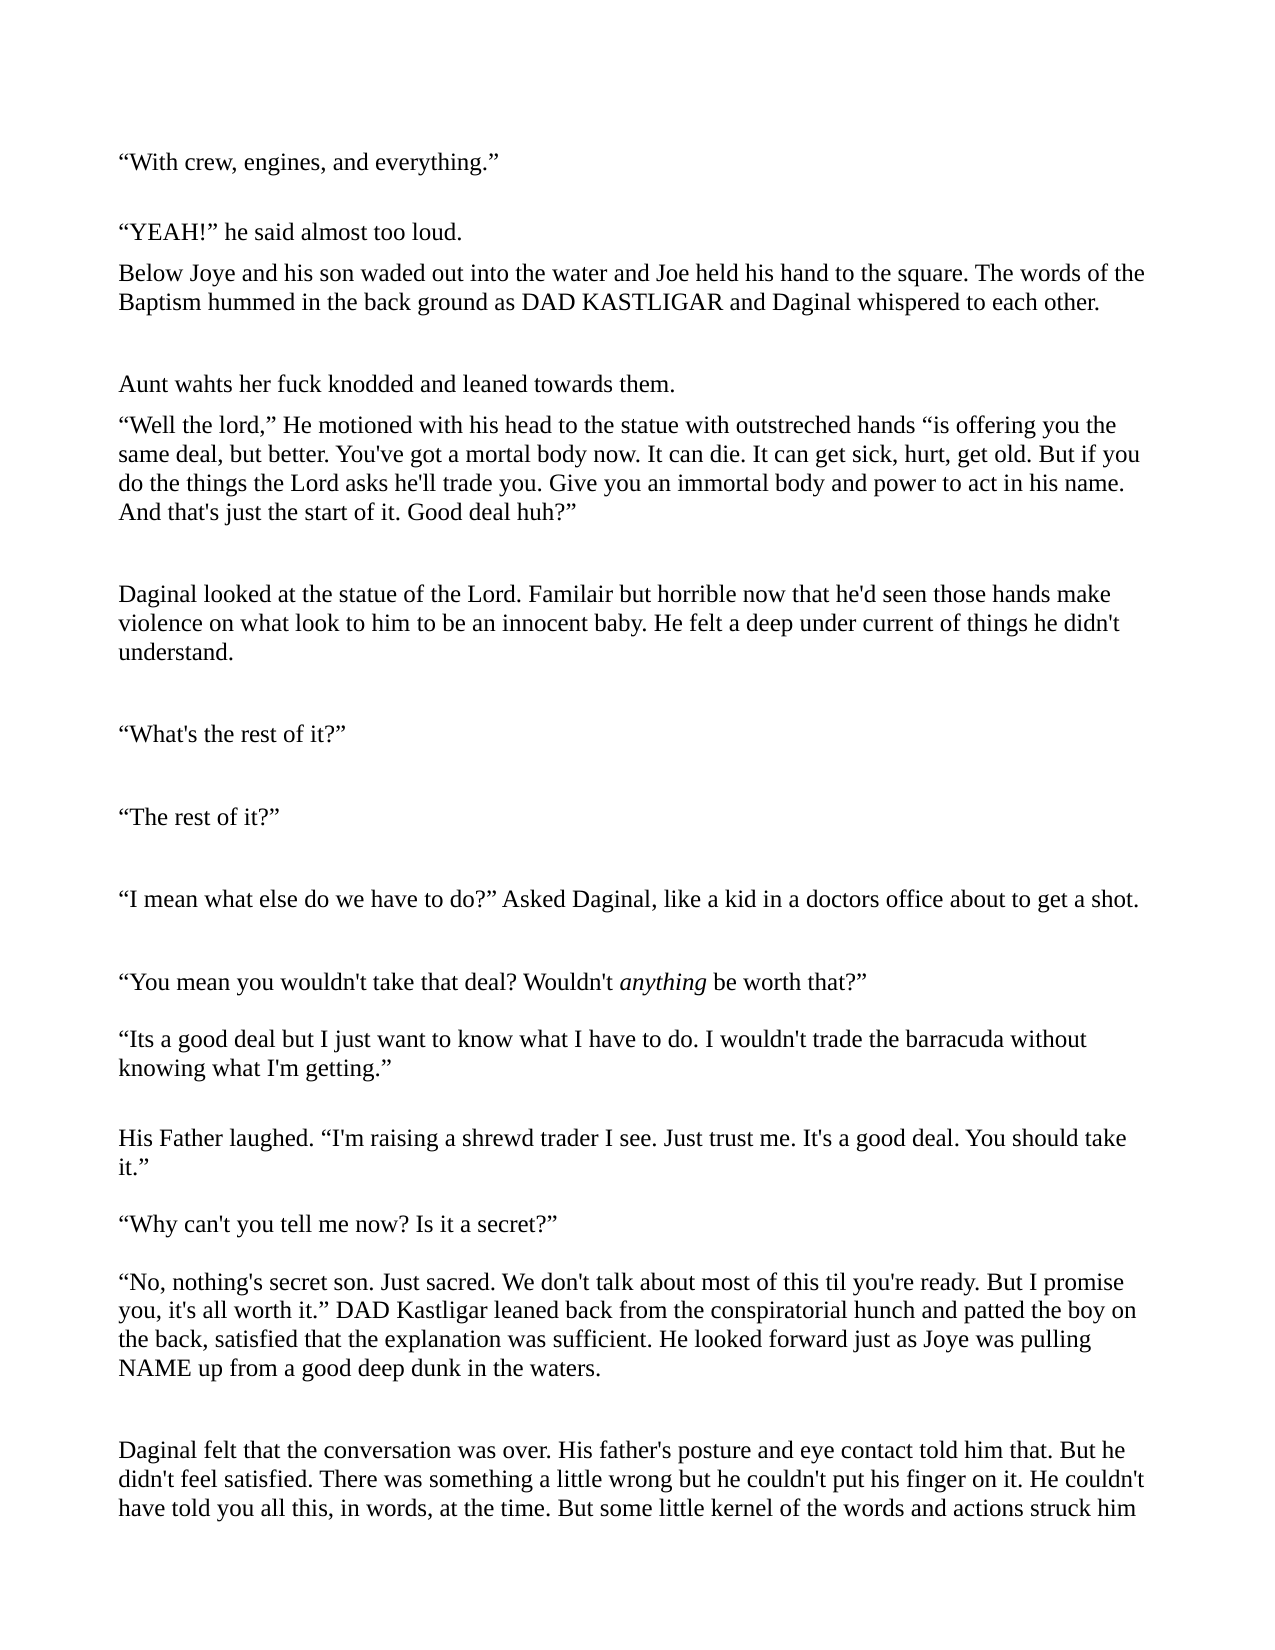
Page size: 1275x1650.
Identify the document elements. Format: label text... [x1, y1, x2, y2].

text “Well the lord,” He motioned with his head to the statue with outstreched hands “is offering you the same deal, but better. You've got a mortal body now. It can die. It can get sick, hurt, get old. But if you do the things the Lord asks he'll trade you. Give you an immortal body and power to act in his name. And that's just the start of it. Good deal huh?” [118, 411, 1157, 526]
text “The rest of it?” [118, 802, 1157, 831]
text His Father laughed. “I'm raising a shrewd trader I see. Just trust me. It's a good deal. You should take it.” “Why can't you tell me now? Is it a secret?” “No, nothing's secret son. Just sacred. We don't talk about most of this til you're ready. But I promise you, it's all worth it.” DAD Kastligar leaned back from the conspiratorial hunch and patted the boy on the back, satisfied that the explanation was sufficient. He looked forward just as Joye was pulling NAME up from a good deep dunk in the waters. [118, 1123, 1157, 1382]
text Daginal felt that the conversation was over. His father's posture and eye contact told him that. But he didn't feel satisfied. There was something a little wrong but he couldn't put his finger on it. He couldn't have told you all this, in words, at the time. But some little kernel of the words and actions struck him [118, 1436, 1157, 1522]
text Aunt wahts her fuck knodded and leaned towards them. [118, 369, 1157, 398]
text “What's the rest of it?” [118, 719, 1157, 748]
text Daginal looked at the statue of the Lord. Familair but horrible now that he'd seen those hands make violence on what look to him to be an innocent baby. He felt a deep under current of things he didn't understand. [118, 579, 1157, 666]
text “I mean what else do we have to do?” Asked Daginal, like a kid in a doctors office about to get a shot. [118, 884, 1157, 913]
text “YEAH!” he said almost too loud. [118, 188, 1157, 246]
text “You mean you wouldn't take that deal? Wouldn't anything be worth that?” “Its a good deal but I just want to know what I have to do. I wouldn't trade the barracuda without knowing what I'm getting.” [118, 967, 1157, 1111]
text “With crew, engines, and everything.” [118, 118, 1157, 176]
text Below Joye and his son waded out into the water and Joe held his hand to the square. The words of the Baptism hummed in the back ground as DAD KASTLIGAR and Daginal whispered to each other. [118, 258, 1157, 316]
